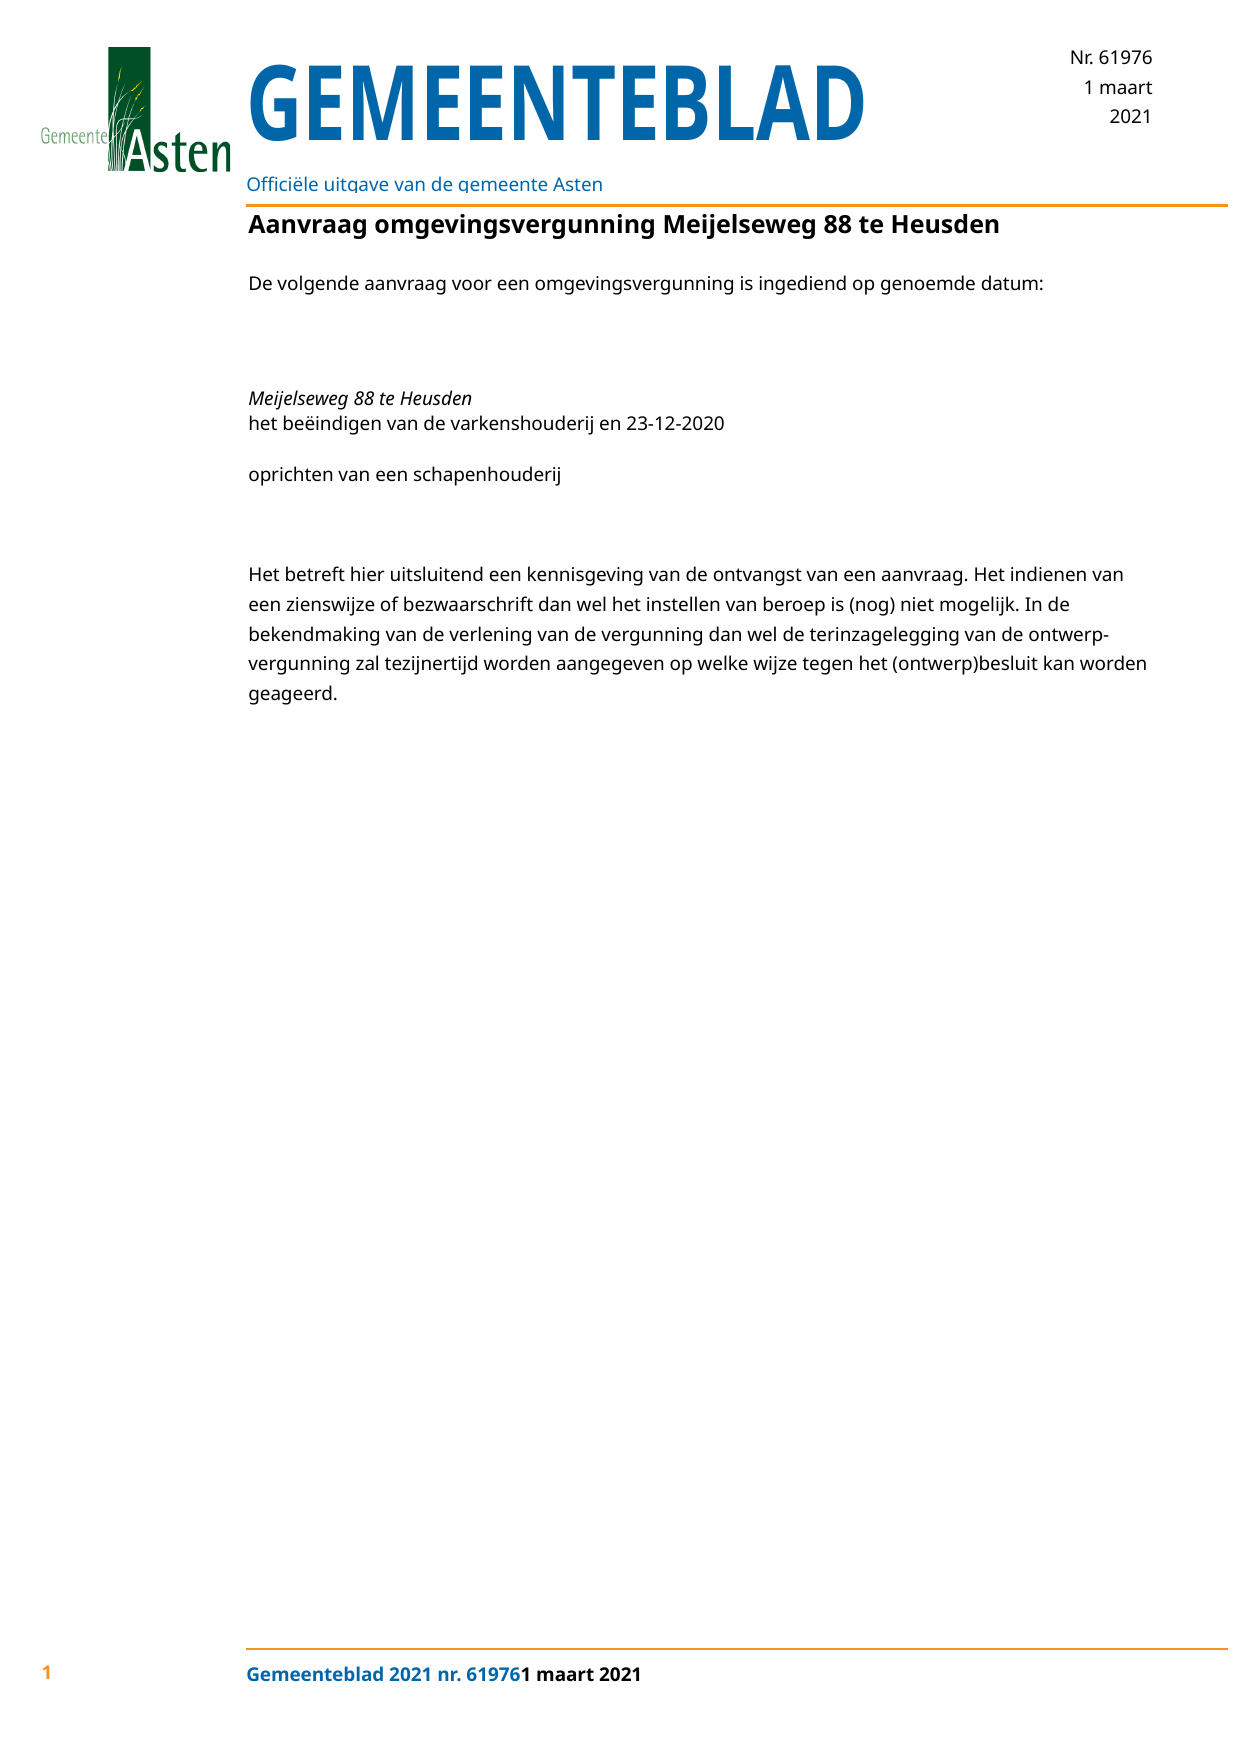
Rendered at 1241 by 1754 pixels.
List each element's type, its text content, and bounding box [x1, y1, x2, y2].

picture [41, 47, 231, 172]
text het beëindigen van de varkenshouderij en 23-12-2020 [248, 410, 1152, 436]
text De volgende aanvraag voor een omgevingsvergunning is ingediend op genoemde datum: [248, 270, 1152, 296]
text Het betreft hier uitsluitend een kennisgeving van de ontvangst van een aanvraag. Het indienen van een zienswijze of bezwaarschrift dan wel het instellen van beroep is (nog) niet mogelijk. In de bekendmaking van de verlening van de vergunning dan wel de terinzagelegging van de ontwerp-vergunning zal tezijnertijd worden aangegeven op welke wijze tegen het (ontwerp)besluit kan worden geageerd. [248, 562, 1152, 706]
text Meijelseweg 88 te Heusden [248, 385, 1152, 410]
text oprichten van een schapenhouderij [248, 461, 1152, 487]
text Aanvraag omgevingsvergunning Meijelseweg 88 te Heusden [248, 207, 1152, 241]
